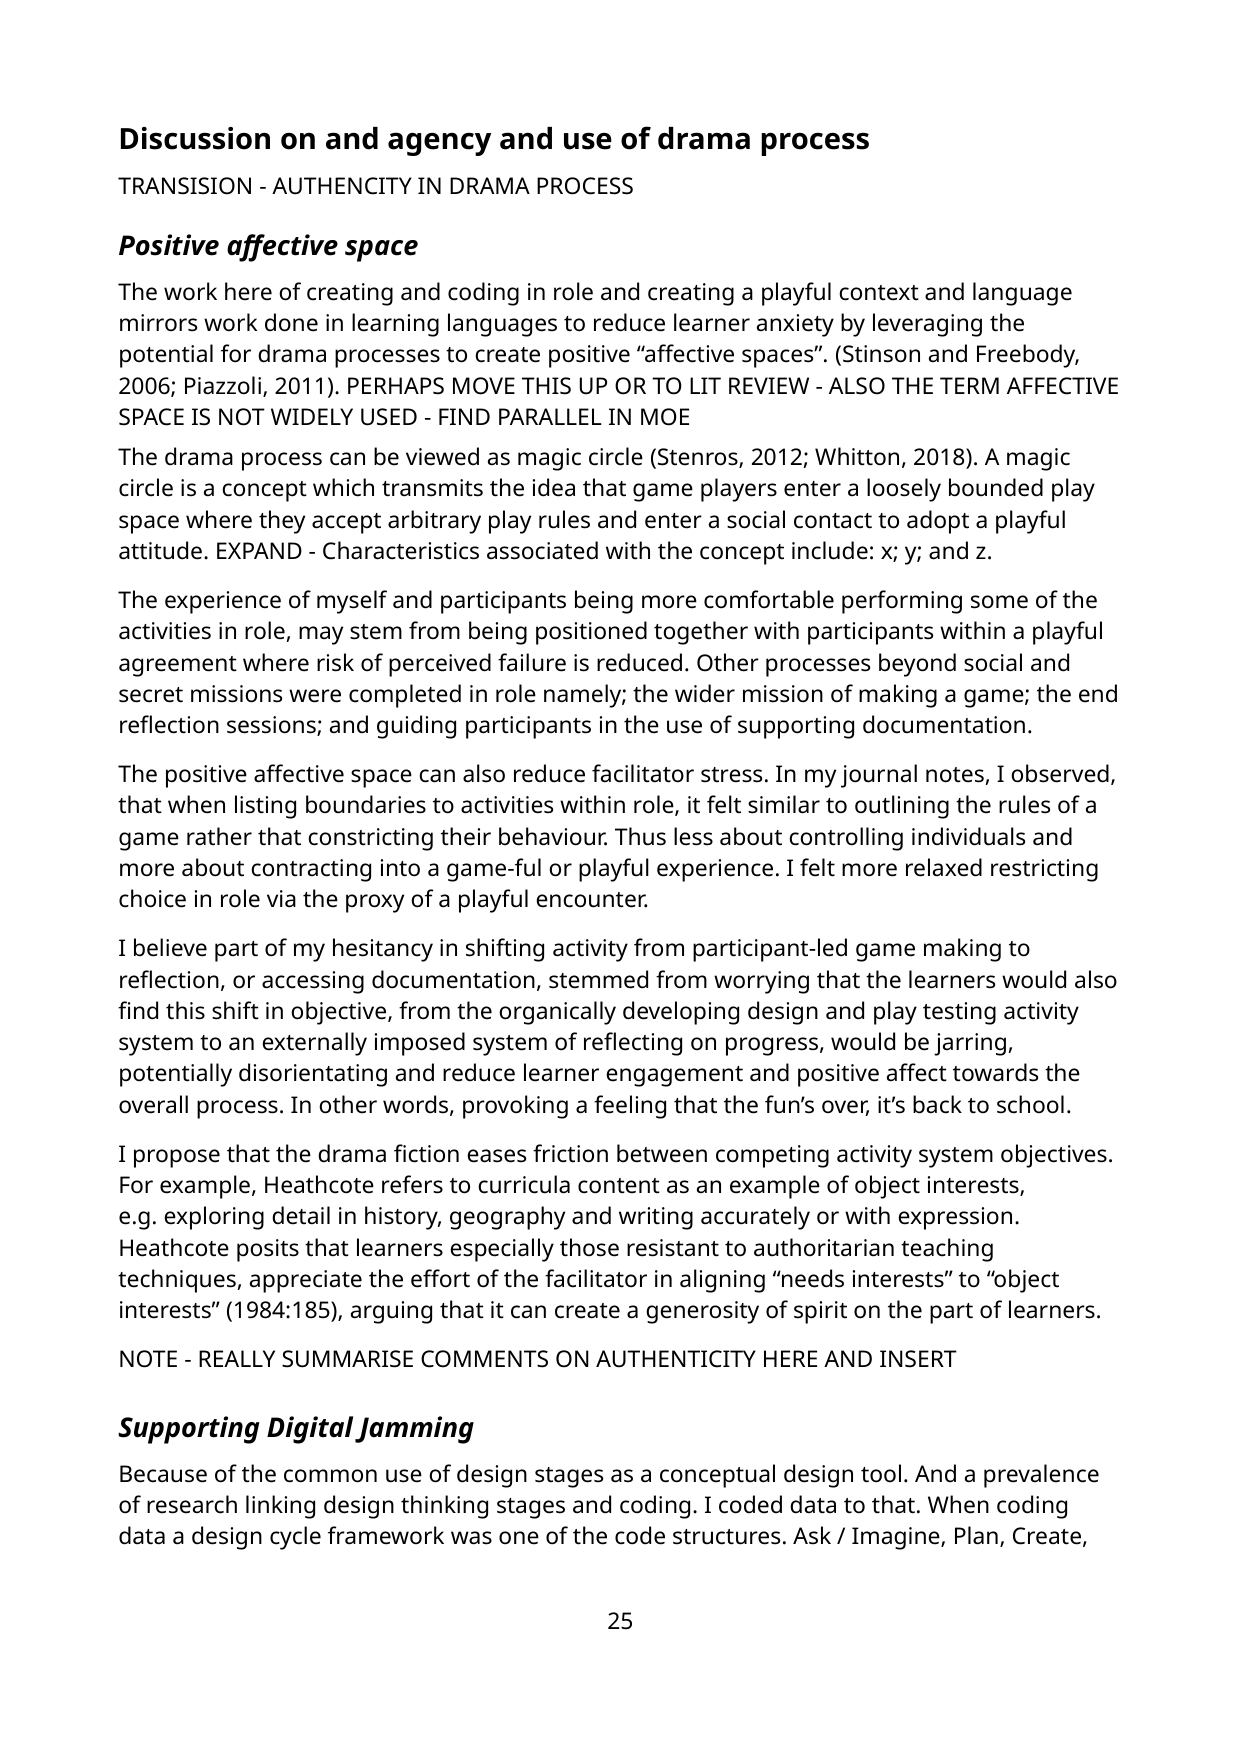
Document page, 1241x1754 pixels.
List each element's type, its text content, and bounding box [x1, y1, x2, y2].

text The work here of creating and coding in role and creating a playful context and language mirrors work done in learning languages to reduce learner anxiety by leveraging the potential for drama processes to create positive “affective spaces”. (Stinson and Freebody, 2006; Piazzoli, 2011). PERHAPS MOVE THIS UP OR TO LIT REVIEW - ALSO THE TERM AFFECTIVE SPACE IS NOT WIDELY USED - FIND PARALLEL IN MOE [118, 276, 1122, 432]
subtitle Discussion on and agency and use of drama process [118, 118, 1122, 158]
text The experience of myself and participants being more comfortable performing some of the activities in role, may stem from being positioned together with participants within a playful agreement where risk of perceived failure is reduced. Other processes beyond social and secret missions were completed in role namely; the wider mission of making a game; the end reflection sessions; and guiding participants in the use of supporting documentation. [118, 584, 1122, 740]
text NOTE - REALLY SUMMARISE COMMENTS ON AUTHENTICITY HERE AND INSERT [118, 1343, 1122, 1374]
text The drama process can be viewed as magic circle (Stenros, 2012; Whitton, 2018). A magic circle is a concept which transmits the idea that game players enter a loosely bounded play space where they accept arbitrary play rules and enter a social contact to adopt a playful attitude. EXPAND - Characteristics associated with the concept include: x; y; and z. [118, 441, 1122, 566]
subtitle Positive affective space [118, 227, 1122, 263]
subtitle Supporting Digital Jamming [118, 1408, 1122, 1445]
text I propose that the drama fiction eases friction between competing activity system objectives. For example, Heathcote refers to curricula content as an example of object interests, e.g. exploring detail in history, geography and writing accurately or with expression. Heathcote posits that learners especially those resistant to authoritarian teaching techniques, appreciate the effort of the facilitator in aligning “needs interests” to “object interests” (1984:185), arguing that it can create a generosity of spirit on the part of learners. [118, 1138, 1122, 1325]
text The positive affective space can also reduce facilitator stress. In my journal notes, I observed, that when listing boundaries to activities within role, it felt similar to outlining the rules of a game rather that constricting their behaviour. Thus less about controlling individuals and more about contracting into a game-ful or playful experience. I felt more relaxed restricting choice in role via the proxy of a playful encounter. [118, 758, 1122, 914]
text I believe part of my hesitancy in shifting activity from participant-led game making to reflection, or accessing documentation, stemmed from worrying that the learners would also find this shift in objective, from the organically developing design and play testing activity system to an externally imposed system of reflecting on progress, would be jarring, potentially disorientating and reduce learner engagement and positive affect towards the overall process. In other words, provoking a feeling that the fun’s over, it’s back to school. [118, 932, 1122, 1120]
text Because of the common use of design stages as a conceptual design tool. And a prevalence of research linking design thinking stages and coding. I coded data to that. When coding data a design cycle framework was one of the code structures. Ask / Imagine, Plan, Create, [118, 1458, 1122, 1552]
text TRANSISION - AUTHENCITY IN DRAMA PROCESS [118, 170, 1122, 202]
